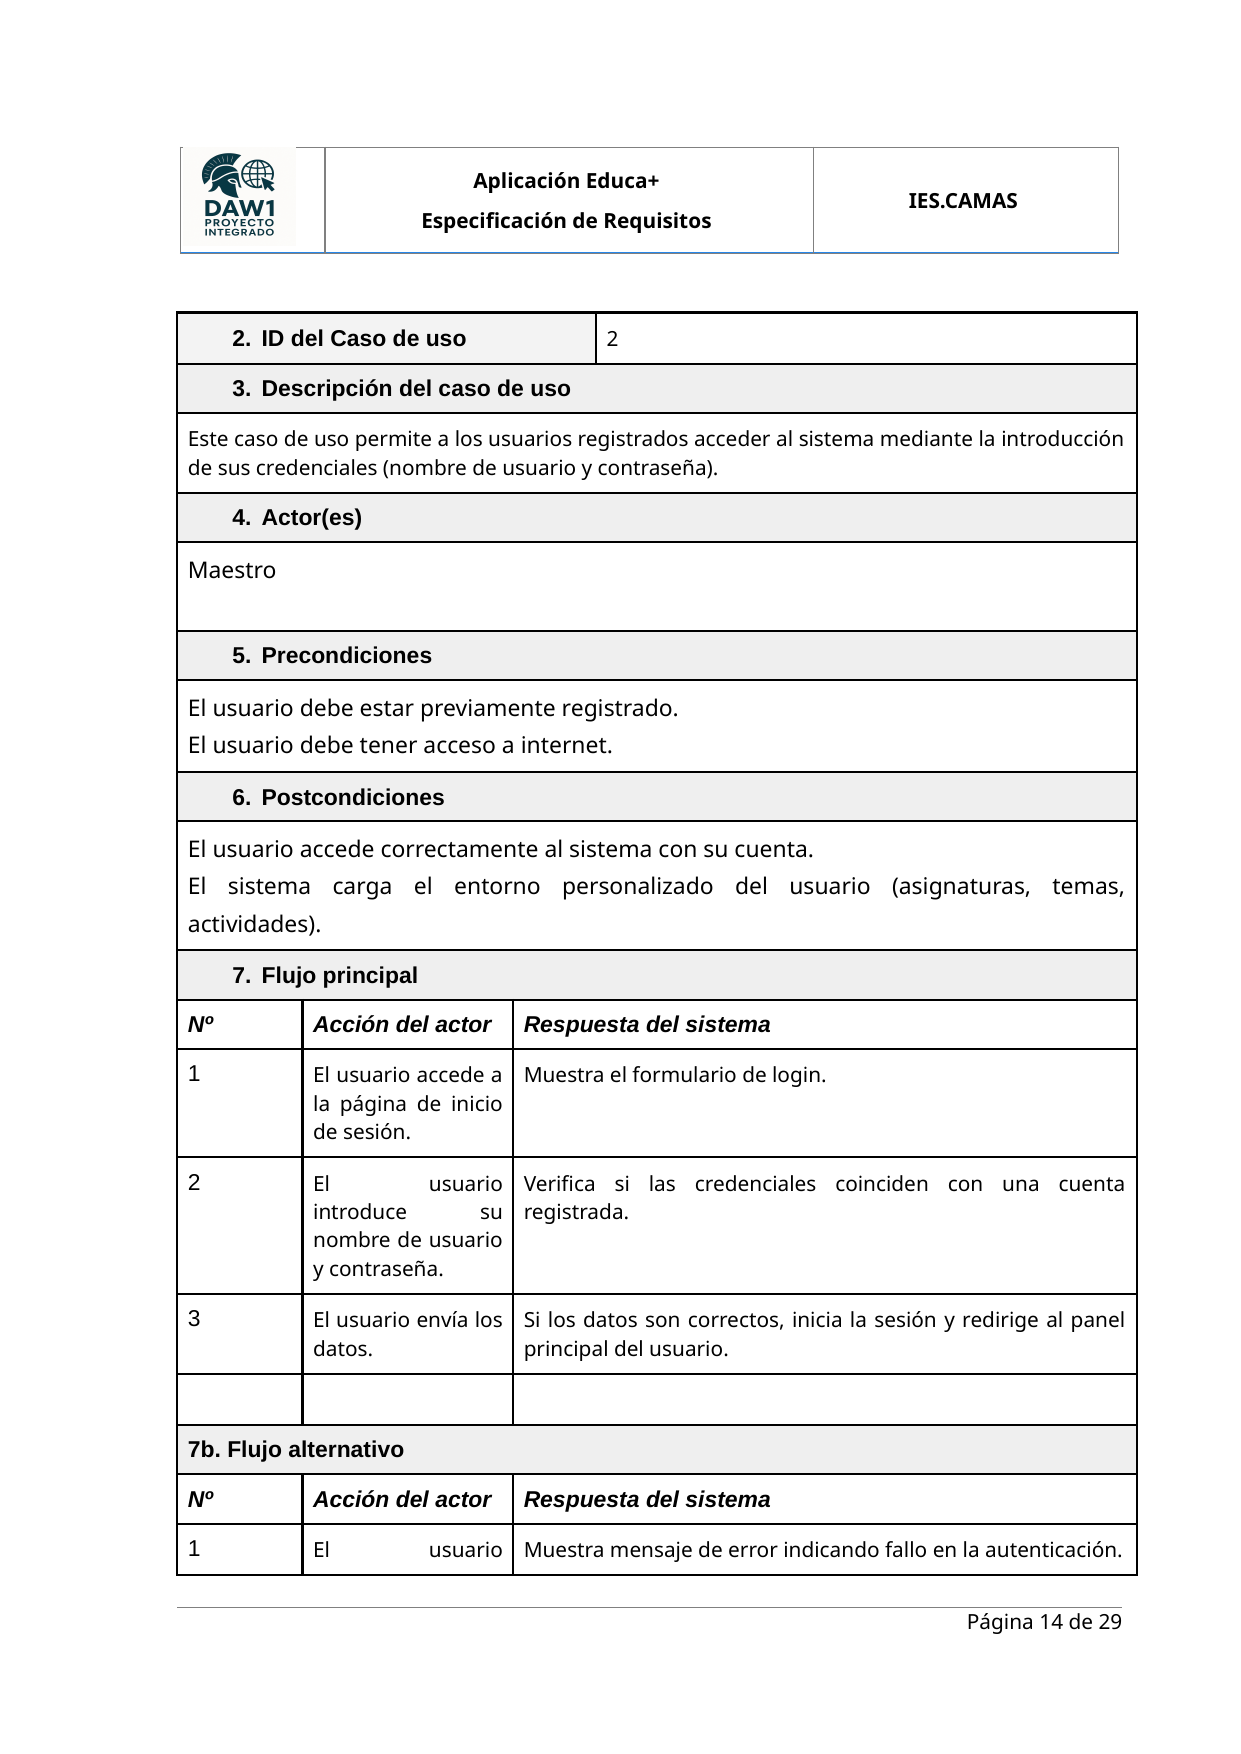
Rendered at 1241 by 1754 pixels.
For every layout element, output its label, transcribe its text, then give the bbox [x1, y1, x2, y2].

table_cell Verifica si las credenciales coinciden con una cuenta registrada. [514, 1158, 1136, 1293]
table_cell El usuario debe estar previamente registrado. El usuario debe tener acceso a internet. [178, 681, 1136, 771]
table_cell El usuario accede correctamente al sistema con su cuenta. El sistema carga el entorno personalizado del usuario (asignaturas, temas, actividades). [178, 822, 1136, 949]
table_cell Postcondiciones [178, 773, 1136, 820]
table_cell Muestra el formulario de login. [514, 1050, 1136, 1156]
table_cell Precondiciones [178, 632, 1136, 679]
table_cell [178, 1375, 301, 1424]
table_cell Respuesta del sistema [514, 1475, 1136, 1522]
table_cell Flujo principal [178, 951, 1136, 999]
table_cell Muestra mensaje de error indicando fallo en la autenticación. [514, 1525, 1136, 1574]
table_cell Maestro [178, 543, 1136, 630]
table_cell 3 [178, 1295, 301, 1373]
table_cell El usuario envía los datos. [304, 1295, 512, 1373]
table_cell [304, 1375, 512, 1424]
table_cell [514, 1375, 1136, 1424]
table_cell 1 [178, 1525, 301, 1574]
table_cell Nº [178, 1475, 301, 1522]
table_cell Si los datos son correctos, inicia la sesión y redirige al panel principal del usuario. [514, 1295, 1136, 1373]
table_cell Nº [178, 1001, 301, 1048]
table_cell El usuario [304, 1525, 512, 1574]
table_cell El usuario introduce su nombre de usuario y contraseña. [304, 1158, 512, 1293]
table_cell Descripción del caso de uso [178, 365, 1136, 412]
table_cell Actor(es) [178, 494, 1136, 541]
table_cell Acción del actor [304, 1001, 512, 1048]
table_cell ID del Caso de uso [178, 314, 595, 363]
table_cell Respuesta del sistema [514, 1001, 1136, 1048]
table_cell El usuario accede a la página de inicio de sesión. [304, 1050, 512, 1156]
table_cell Este caso de uso permite a los usuarios registrados acceder al sistema mediante la introducción de sus credenciales (nombre de usuario y contraseña). [178, 414, 1136, 492]
table_cell 2 [178, 1158, 301, 1293]
table_cell 1 [178, 1050, 301, 1156]
table_cell 2 [597, 314, 1136, 363]
table_cell Acción del actor [304, 1475, 512, 1522]
table_cell 7b. Flujo alternativo [178, 1426, 1136, 1473]
picture [183, 147, 296, 246]
